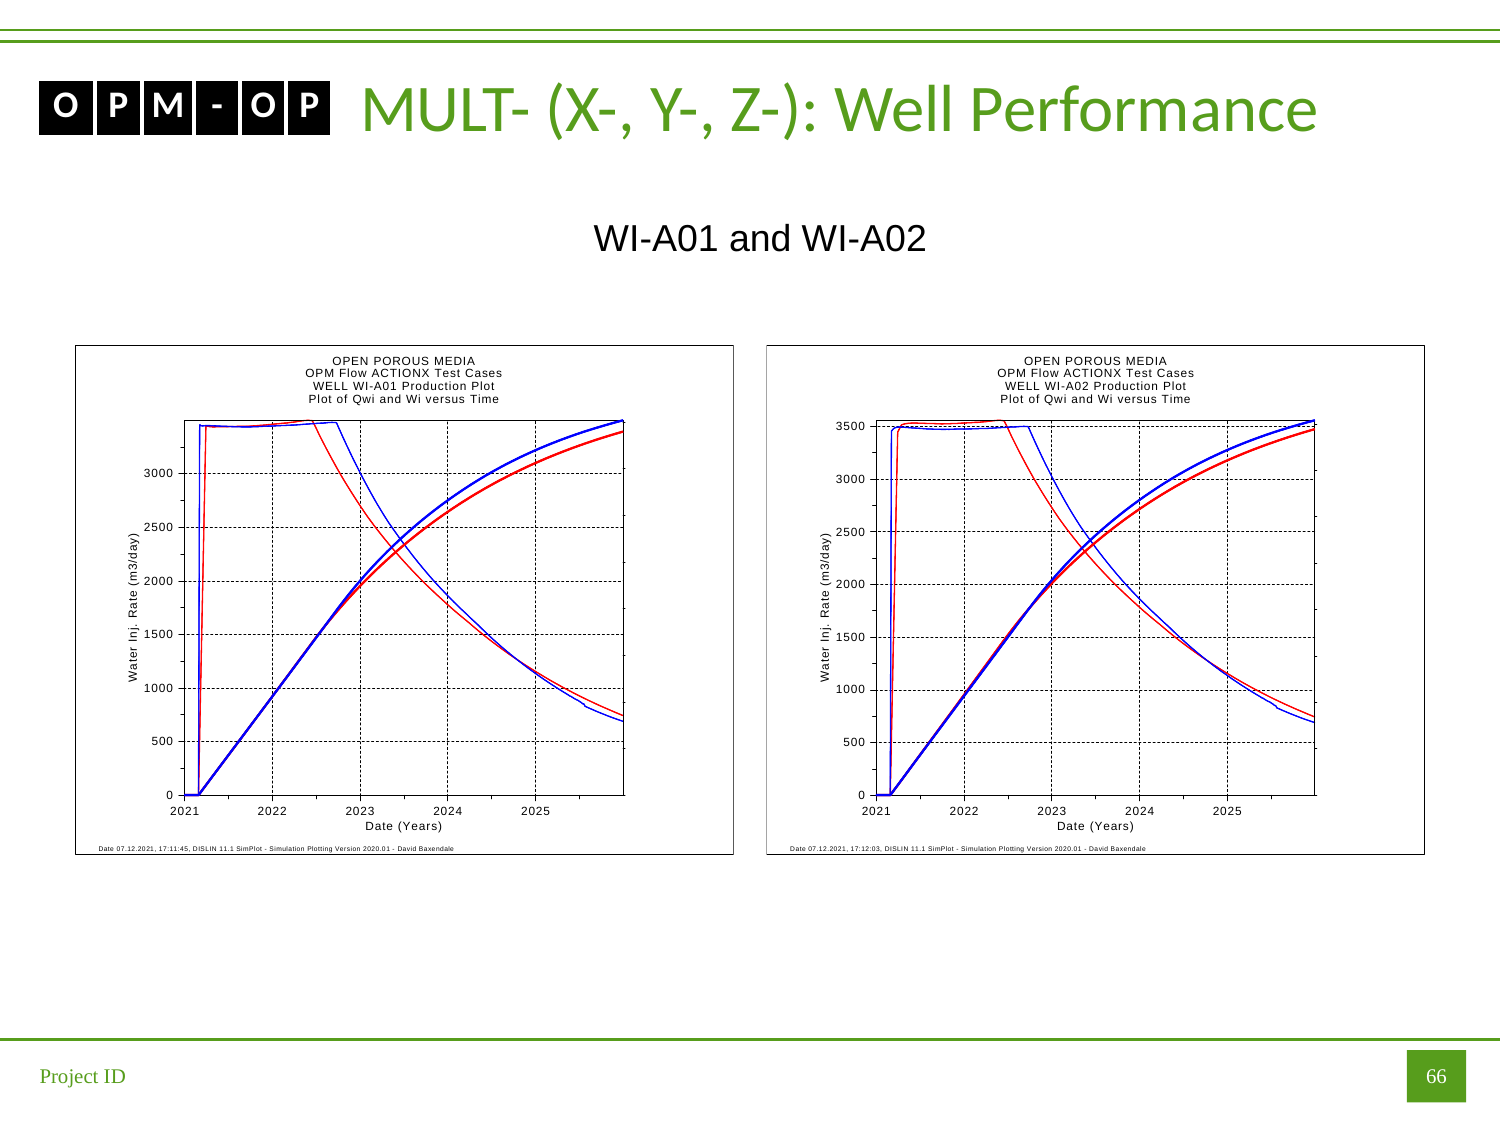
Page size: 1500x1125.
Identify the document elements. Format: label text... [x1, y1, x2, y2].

text_box WI-A01 and WI-A02 [98, 210, 1423, 267]
picture [74, 345, 734, 855]
picture [766, 345, 1426, 855]
title MULT- (X-, Y-, Z-): Well Performance [360, 77, 1425, 153]
